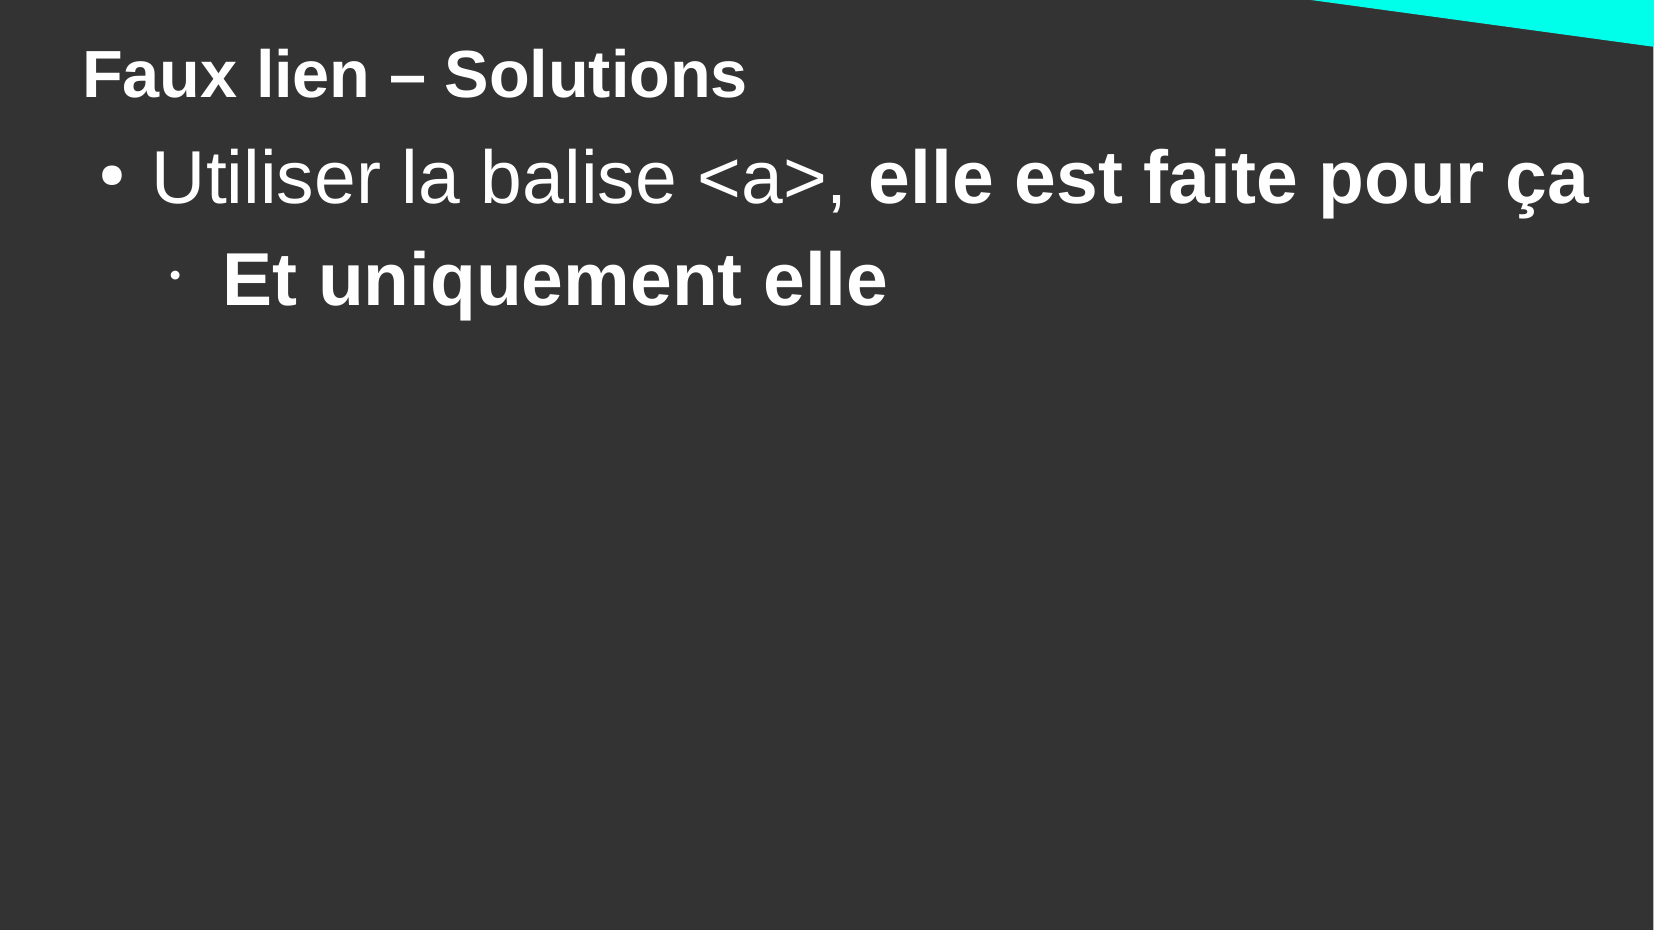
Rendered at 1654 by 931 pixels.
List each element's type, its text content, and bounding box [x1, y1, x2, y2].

text_box [1310, 0, 1654, 47]
title Faux lien – Solutions [82, 37, 1571, 114]
list Utiliser la balise <a>, elle est faite pour ça Et uniquement elle [80, 135, 1620, 709]
